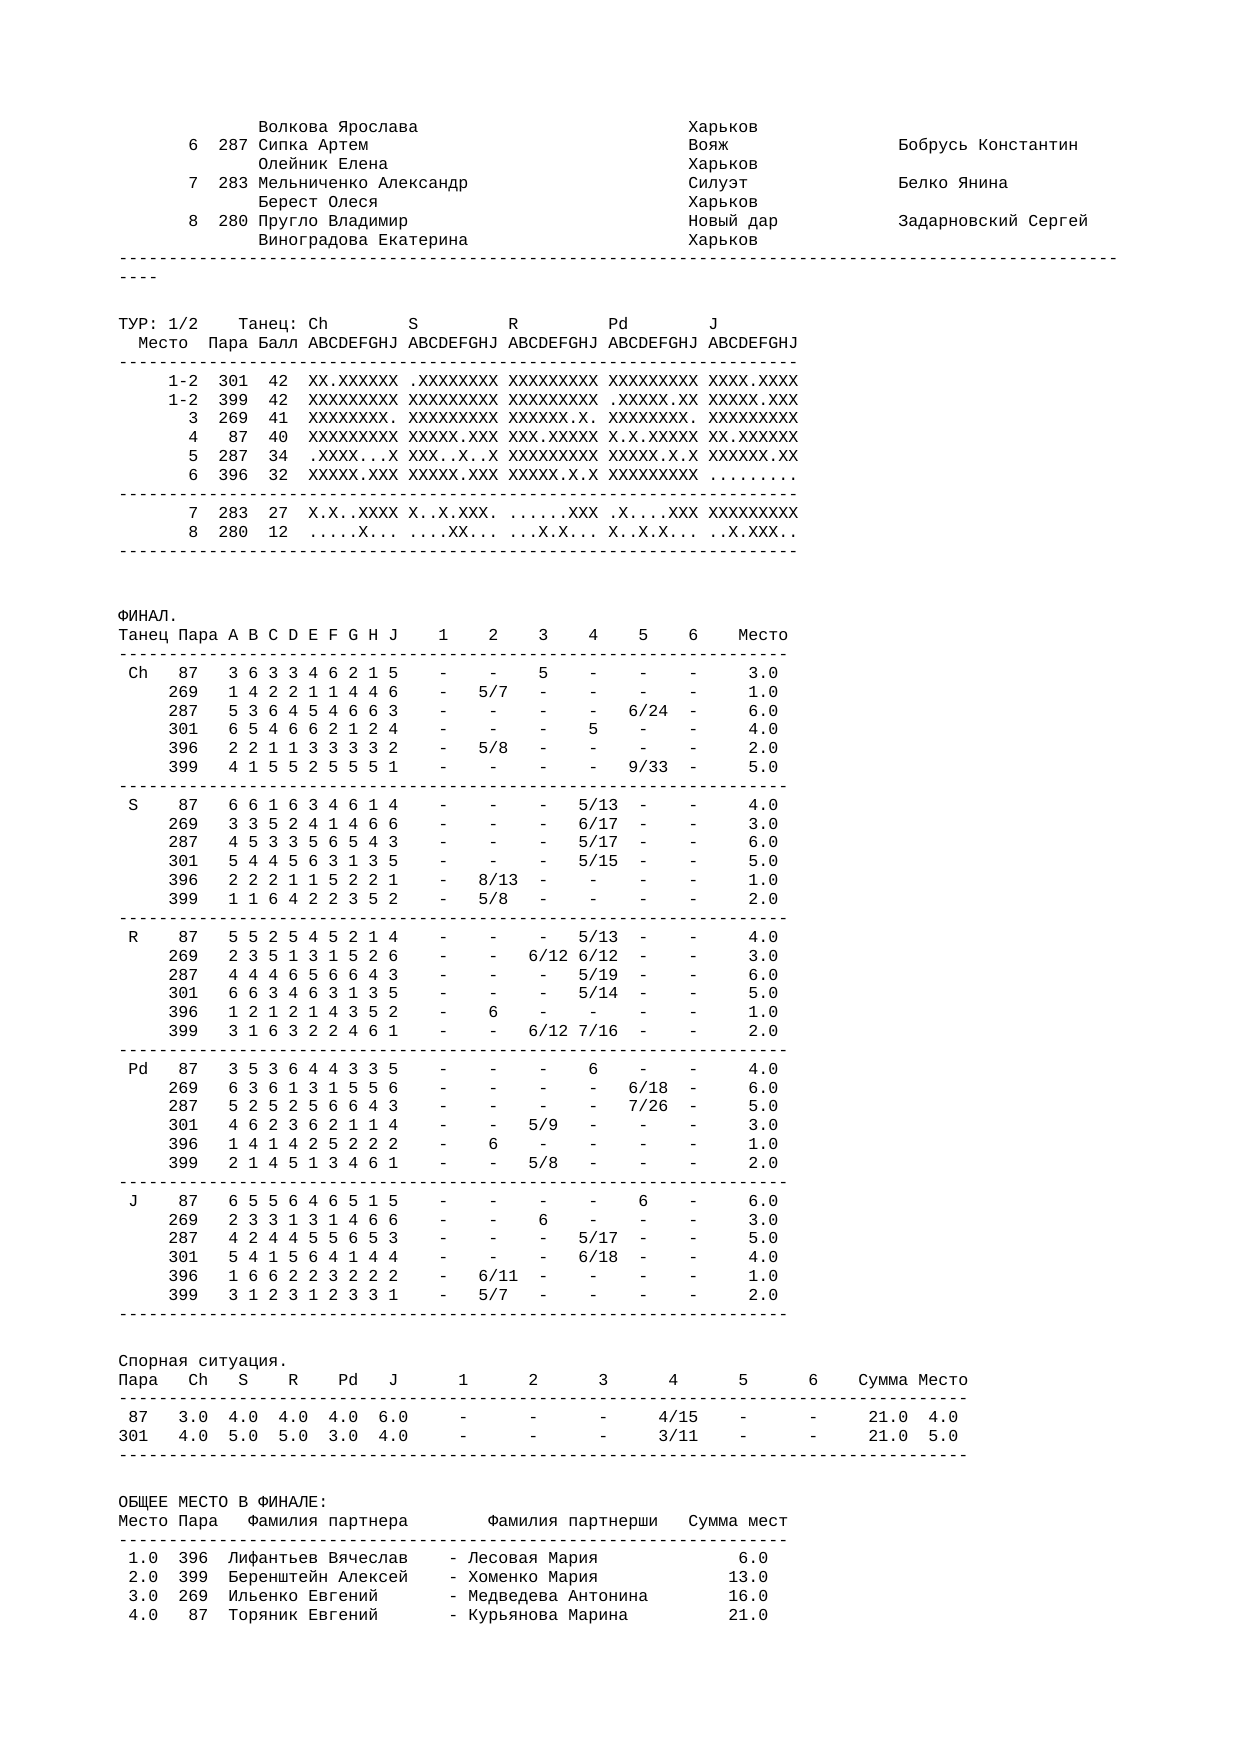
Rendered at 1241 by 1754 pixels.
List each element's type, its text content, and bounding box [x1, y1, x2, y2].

text 287 4 5 3 3 5 6 5 4 3 - - - 5/17 - - 6.0 [118, 834, 1122, 853]
text 269 6 3 6 1 3 1 5 5 6 - - - - 6/18 - 6.0 [118, 1079, 1122, 1098]
text 269 2 3 5 1 3 1 5 2 6 - - 6/12 6/12 - - 3.0 [118, 947, 1122, 966]
text 6 287 Сипка Артем Вояж Бобрусь Константин [118, 137, 1122, 156]
text ------------------------------------------------------------------- [118, 646, 1122, 664]
text 301 5 4 4 5 6 3 1 3 5 - - - 5/15 - - 5.0 [118, 853, 1122, 872]
text 4 87 40 XXXXXXXXX XXXXX.XXX XXX.XXXXX X.X.XXXXX XX.XXXXXX [118, 429, 1122, 448]
text 399 2 1 4 5 1 3 4 6 1 - - 5/8 - - - 2.0 [118, 1154, 1122, 1173]
text S 87 6 6 1 6 3 4 6 1 4 - - - 5/13 - - 4.0 [118, 796, 1122, 815]
text ОБЩЕЕ МЕСТО В ФИНАЛЕ: [118, 1493, 1122, 1512]
text ТУР: 1/2 Танец: Ch S R Pd J [118, 316, 1122, 335]
text 269 1 4 2 2 1 1 4 4 6 - 5/7 - - - - 1.0 [118, 683, 1122, 702]
text ------------------------------------------------------------------- [118, 1173, 1122, 1192]
text Олейник Елена Харьков [118, 156, 1122, 175]
text 5 287 34 .XXXX...X XXX..X..X XXXXXXXXX XXXXX.X.X XXXXXX.XX [118, 448, 1122, 467]
text Место Пара Балл ABCDEFGHJ ABCDEFGHJ ABCDEFGHJ ABCDEFGHJ ABCDEFGHJ [118, 335, 1122, 353]
text ------------------------------------------------------------------- [118, 1041, 1122, 1060]
text 396 1 2 1 2 1 4 3 5 2 - 6 - - - - 1.0 [118, 1004, 1122, 1023]
text 269 3 3 5 2 4 1 4 6 6 - - - 6/17 - - 3.0 [118, 815, 1122, 834]
text ------------------------------------------------------------------- [118, 1531, 1122, 1550]
text 301 5 4 1 5 6 4 1 4 4 - - - 6/18 - - 4.0 [118, 1249, 1122, 1268]
text 399 1 1 6 4 2 2 3 5 2 - 5/8 - - - - 2.0 [118, 891, 1122, 909]
text 287 4 2 4 4 5 5 6 5 3 - - - 5/17 - - 5.0 [118, 1230, 1122, 1249]
text 4.0 87 Торяник Евгений - Курьянова Марина 21.0 [118, 1607, 1122, 1625]
text Берест Олеся Харьков [118, 193, 1122, 212]
text -------------------------------------------------------------------- [118, 542, 1122, 561]
text 7 283 27 X.X..XXXX X..X.XXX. ......XXX .X....XXX XXXXXXXXX [118, 504, 1122, 523]
text Пара Ch S R Pd J 1 2 3 4 5 6 Сумма Место [118, 1371, 1122, 1390]
text 3.0 269 Ильенко Евгений - Медведева Антонина 16.0 [118, 1588, 1122, 1607]
text Ch 87 3 6 3 3 4 6 2 1 5 - - 5 - - - 3.0 [118, 664, 1122, 683]
text 301 4 6 2 3 6 2 1 1 4 - - 5/9 - - - 3.0 [118, 1117, 1122, 1136]
text ------------------------------------------------------------------------------------- [118, 1390, 1122, 1409]
text -------------------------------------------------------------------- [118, 353, 1122, 372]
text Танец Пара A B C D E F G H J 1 2 3 4 5 6 Место [118, 627, 1122, 646]
text 396 1 4 1 4 2 5 2 2 2 - 6 - - - - 1.0 [118, 1136, 1122, 1154]
text 2.0 399 Беренштейн Алексей - Хоменко Мария 13.0 [118, 1569, 1122, 1588]
text 301 4.0 5.0 5.0 3.0 4.0 - - - 3/11 - - 21.0 5.0 [118, 1428, 1122, 1447]
text 301 6 6 3 4 6 3 1 3 5 - - - 5/14 - - 5.0 [118, 985, 1122, 1004]
text 287 5 3 6 4 5 4 6 6 3 - - - - 6/24 - 6.0 [118, 702, 1122, 721]
text 396 2 2 1 1 3 3 3 3 2 - 5/8 - - - - 2.0 [118, 740, 1122, 759]
text 1.0 396 Лифантьев Вячеслав - Лесовая Мария 6.0 [118, 1550, 1122, 1569]
text 8 280 12 .....X... ....XX... ...X.X... X..X.X... ..X.XXX.. [118, 523, 1122, 542]
text Волкова Ярослава Харьков [118, 118, 1122, 137]
text 6 396 32 XXXXX.XXX XXXXX.XXX XXXXX.X.X XXXXXXXXX ......... [118, 467, 1122, 486]
text ФИНАЛ. [118, 608, 1122, 627]
text ------------------------------------------------------------------- [118, 909, 1122, 928]
text 8 280 Пругло Владимир Новый дар Задарновский Сергей [118, 212, 1122, 231]
text 7 283 Мельниченко Александр Силуэт Белко Янина [118, 175, 1122, 193]
text ------------------------------------------------------------------- [118, 777, 1122, 796]
text 87 3.0 4.0 4.0 4.0 6.0 - - - 4/15 - - 21.0 4.0 [118, 1409, 1122, 1428]
text 3 269 41 XXXXXXXX. XXXXXXXXX XXXXXX.X. XXXXXXXX. XXXXXXXXX [118, 410, 1122, 429]
text Виноградова Екатерина Харьков [118, 231, 1122, 250]
text 301 6 5 4 6 6 2 1 2 4 - - - 5 - - 4.0 [118, 721, 1122, 740]
text -------------------------------------------------------------------- [118, 486, 1122, 504]
text 1-2 301 42 XX.XXXXXX .XXXXXXXX XXXXXXXXX XXXXXXXXX XXXX.XXXX [118, 372, 1122, 391]
text ------------------------------------------------------------------- [118, 1305, 1122, 1324]
text -------------------------------------------------------------------------------------------------------- [118, 250, 1122, 288]
text 1-2 399 42 XXXXXXXXX XXXXXXXXX XXXXXXXXX .XXXXX.XX XXXXX.XXX [118, 391, 1122, 410]
text Спорная ситуация. [118, 1352, 1122, 1371]
text Pd 87 3 5 3 6 4 4 3 3 5 - - - 6 - - 4.0 [118, 1060, 1122, 1079]
text Место Пара Фамилия партнера Фамилия партнерши Сумма мест [118, 1512, 1122, 1531]
text 269 2 3 3 1 3 1 4 6 6 - - 6 - - - 3.0 [118, 1211, 1122, 1230]
text R 87 5 5 2 5 4 5 2 1 4 - - - 5/13 - - 4.0 [118, 928, 1122, 947]
text J 87 6 5 5 6 4 6 5 1 5 - - - - 6 - 6.0 [118, 1192, 1122, 1211]
text 287 5 2 5 2 5 6 6 4 3 - - - - 7/26 - 5.0 [118, 1098, 1122, 1117]
text ------------------------------------------------------------------------------------- [118, 1447, 1122, 1465]
text 396 2 2 2 1 1 5 2 2 1 - 8/13 - - - - 1.0 [118, 872, 1122, 891]
text 287 4 4 4 6 5 6 6 4 3 - - - 5/19 - - 6.0 [118, 966, 1122, 985]
text 399 3 1 6 3 2 2 4 6 1 - - 6/12 7/16 - - 2.0 [118, 1023, 1122, 1041]
text 399 4 1 5 5 2 5 5 5 1 - - - - 9/33 - 5.0 [118, 759, 1122, 777]
text 396 1 6 6 2 2 3 2 2 2 - 6/11 - - - - 1.0 [118, 1268, 1122, 1287]
text 399 3 1 2 3 1 2 3 3 1 - 5/7 - - - - 2.0 [118, 1287, 1122, 1305]
